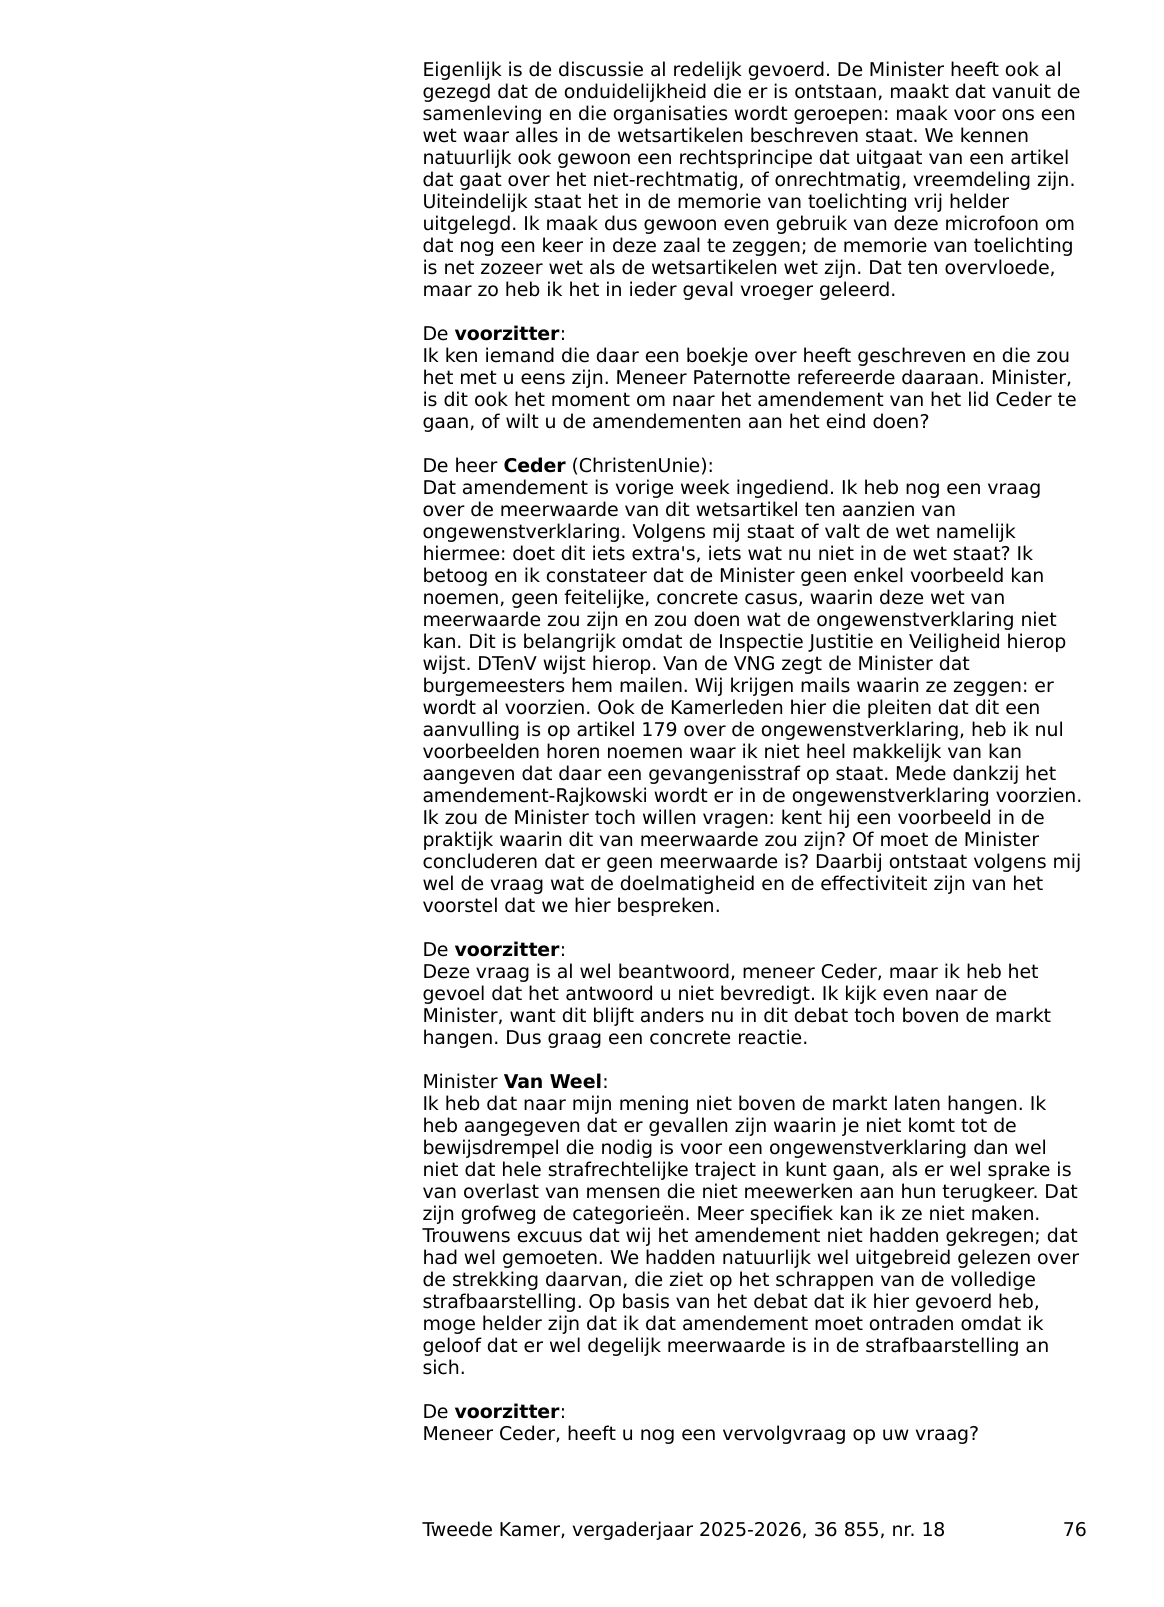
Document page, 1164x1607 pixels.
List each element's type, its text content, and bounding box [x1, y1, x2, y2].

text De voorzitter: [422, 1401, 1087, 1423]
text Ik ken iemand die daar een boekje over heeft geschreven en die zou het met u eens zijn. Meneer Paternotte refereerde daaraan. Minister, is dit ook het moment om naar het amendement van het lid Ceder te gaan, of wilt u de amendementen aan het eind doen? [422, 345, 1087, 433]
text Eigenlijk is de discussie al redelijk gevoerd. De Minister heeft ook al gezegd dat de onduidelijkheid die er is ontstaan, maakt dat vanuit de samenleving en die organisaties wordt geroepen: maak voor ons een wet waar alles in de wetsartikelen beschreven staat. We kennen natuurlijk ook gewoon een rechtsprincipe dat uitgaat van een artikel dat gaat over het niet-rechtmatig, of onrechtmatig, vreemdeling zijn. Uiteindelijk staat het in de memorie van toelichting vrij helder uitgelegd. Ik maak dus gewoon even gebruik van deze microfoon om dat nog een keer in deze zaal te zeggen; de memorie van toelichting is net zozeer wet als de wetsartikelen wet zijn. Dat ten overvloede, maar zo heb ik het in ieder geval vroeger geleerd. [422, 59, 1087, 301]
text Ik heb dat naar mijn mening niet boven de markt laten hangen. Ik heb aangegeven dat er gevallen zijn waarin je niet komt tot de bewijsdrempel die nodig is voor een ongewenstverklaring dan wel niet dat hele strafrechtelijke traject in kunt gaan, als er wel sprake is van overlast van mensen die niet meewerken aan hun terugkeer. Dat zijn grofweg de categorieën. Meer specifiek kan ik ze niet maken. Trouwens excuus dat wij het amendement niet hadden gekregen; dat had wel gemoeten. We hadden natuurlijk wel uitgebreid gelezen over de strekking daarvan, die ziet op het schrappen van de volledige strafbaarstelling. Op basis van het debat dat ik hier gevoerd heb, moge helder zijn dat ik dat amendement moet ontraden omdat ik geloof dat er wel degelijk meerwaarde is in de strafbaarstelling an sich. [422, 1093, 1087, 1379]
text Meneer Ceder, heeft u nog een vervolgvraag op uw vraag? [422, 1423, 1087, 1445]
text De voorzitter: [422, 323, 1087, 345]
text De voorzitter: [422, 939, 1087, 961]
text De heer Ceder (ChristenUnie): [422, 455, 1087, 477]
text Dat amendement is vorige week ingediend. Ik heb nog een vraag over de meerwaarde van dit wetsartikel ten aanzien van ongewenstverklaring. Volgens mij staat of valt de wet namelijk hiermee: doet dit iets extra's, iets wat nu niet in de wet staat? Ik betoog en ik constateer dat de Minister geen enkel voorbeeld kan noemen, geen feitelijke, concrete casus, waarin deze wet van meerwaarde zou zijn en zou doen wat de ongewenstverklaring niet kan. Dit is belangrijk omdat de Inspectie Justitie en Veiligheid hierop wijst. DTenV wijst hierop. Van de VNG zegt de Minister dat burgemeesters hem mailen. Wij krijgen mails waarin ze zeggen: er wordt al voorzien. Ook de Kamerleden hier die pleiten dat dit een aanvulling is op artikel 179 over de ongewenstverklaring, heb ik nul voorbeelden horen noemen waar ik niet heel makkelijk van kan aangeven dat daar een gevangenisstraf op staat. Mede dankzij het amendement-Rajkowski wordt er in de ongewenstverklaring voorzien. Ik zou de Minister toch willen vragen: kent hij een voorbeeld in de praktijk waarin dit van meerwaarde zou zijn? Of moet de Minister concluderen dat er geen meerwaarde is? Daarbij ontstaat volgens mij wel de vraag wat de doelmatigheid en de effectiviteit zijn van het voorstel dat we hier bespreken. [422, 477, 1087, 917]
text Minister Van Weel: [422, 1071, 1087, 1093]
text Deze vraag is al wel beantwoord, meneer Ceder, maar ik heb het gevoel dat het antwoord u niet bevredigt. Ik kijk even naar de Minister, want dit blijft anders nu in dit debat toch boven de markt hangen. Dus graag een concrete reactie. [422, 961, 1087, 1049]
